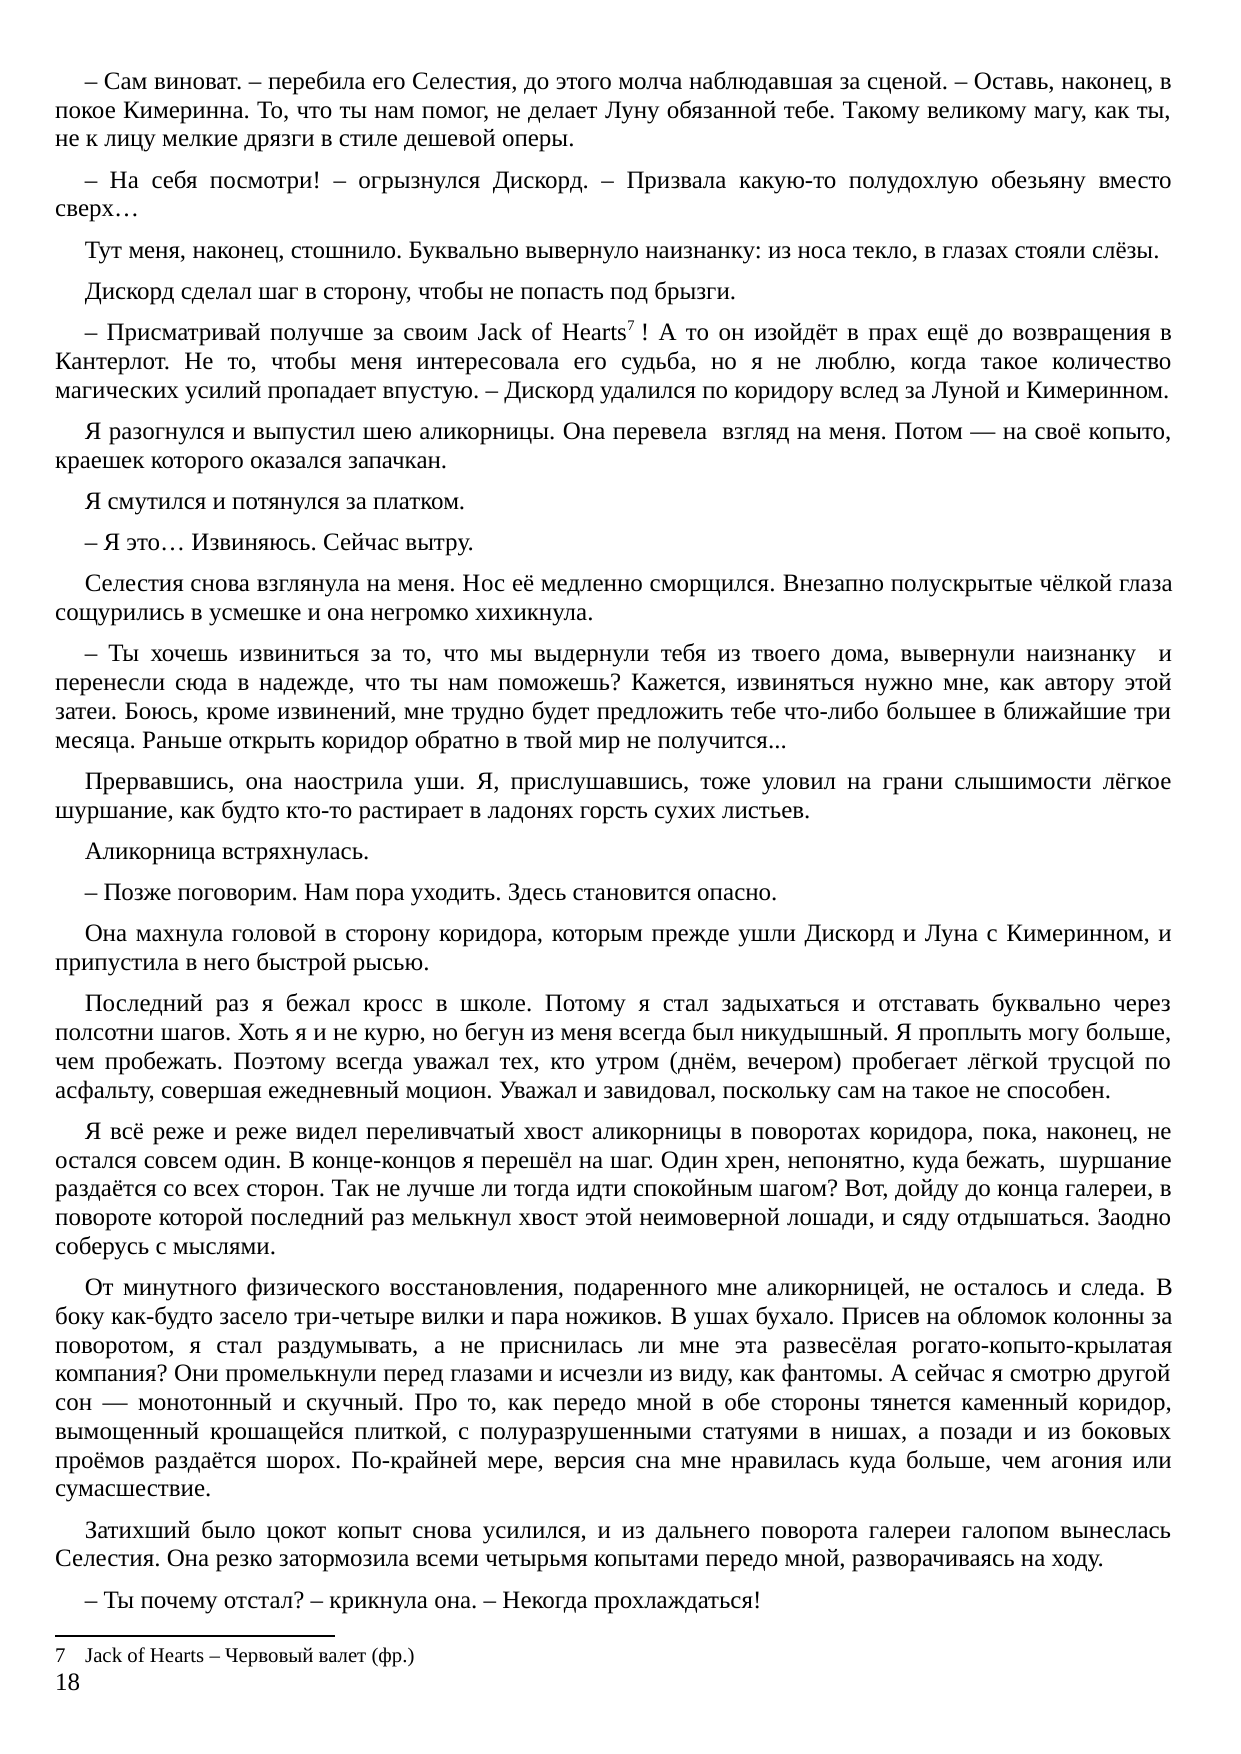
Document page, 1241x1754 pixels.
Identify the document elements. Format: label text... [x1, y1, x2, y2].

text Селестия снова взглянула на меня. Нос её медленно сморщился. Внезапно полускрытые чёлкой глаза сощурились в усмешке и она негромко хихикнула. [55, 568, 1173, 626]
text Jack of Hearts – Червовый валет (фр.) [55, 1642, 1173, 1667]
text – На себя посмотри! – огрызнулся Дискорд. – Призвала какую-то полудохлую обезьяну вместо сверх… [55, 165, 1173, 222]
text – Присматривай получше за своим Jack of Hearts ! А то он изойдёт в прах ещё до возвращения в Кантерлот. Не то, чтобы меня интересовала его судьба, но я не люблю, когда такое количество магических усилий пропадает впустую. – Дискорд удалился по коридору вслед за Луной и Кимеринном. [55, 317, 1173, 403]
text Я всё реже и реже видел переливчатый хвост аликорницы в поворотах коридора, пока, наконец, не остался совсем один. В конце-концов я перешёл на шаг. Один хрен, непонятно, куда бежать, шуршание раздаётся со всех сторон. Так не лучше ли тогда идти спокойным шагом? Вот, дойду до конца галереи, в повороте которой последний раз мелькнул хвост этой неимоверной лошади, и сяду отдышаться. Заодно соберусь с мыслями. [55, 1116, 1173, 1260]
text Затихший было цокот копыт снова усилился, и из дальнего поворота галереи галопом вынеслась Селестия. Она резко затормозила всеми четырьмя копытами передо мной, разворачиваясь на ходу. [55, 1515, 1173, 1572]
text – Ты почему отстал? – крикнула она. – Некогда прохлаждаться! [55, 1585, 1173, 1613]
text Она махнула головой в сторону коридора, которым прежде ушли Дискорд и Луна с Кимеринном, и припустила в него быстрой рысью. [55, 918, 1173, 976]
text От минутного физического восстановления, подаренного мне аликорницей, не осталось и следа. В боку как-будто засело три-четыре вилки и пара ножиков. В ушах бухало. Присев на обломок колонны за поворотом, я стал раздумывать, а не приснилась ли мне эта развесёлая рогато-копыто-крылатая компания? Они промелькнули перед глазами и исчезли из виду, как фантомы. А сейчас я смотрю другой сон — монотонный и скучный. Про то, как передо мной в обе стороны тянется каменный коридор, вымощенный крошащейся плиткой, с полуразрушенными статуями в нишах, а позади и из боковых проёмов раздаётся шорох. По-крайней мере, версия сна мне нравилась куда больше, чем агония или сумасшествие. [55, 1272, 1173, 1502]
text Тут меня, наконец, стошнило. Буквально вывернуло наизнанку: из носа текло, в глазах стояли слёзы. [55, 235, 1173, 263]
text Прервавшись, она наострила уши. Я, прислушавшись, тоже уловил на грани слышимости лёгкое шуршание, как будто кто-то растирает в ладонях горсть сухих листьев. [55, 766, 1173, 823]
text Я разогнулся и выпустил шею аликорницы. Она перевела взгляд на меня. Потом — на своё копыто, краешек которого оказался запачкан. [55, 416, 1173, 473]
text Последний раз я бежал кросс в школе. Потому я стал задыхаться и отставать буквально через полсотни шагов. Хоть я и не курю, но бегун из меня всегда был никудышный. Я проплыть могу больше, чем пробежать. Поэтому всегда уважал тех, кто утром (днём, вечером) пробегает лёгкой трусцой по асфальту, совершая ежедневный моцион. Уважал и завидовал, поскольку сам на такое не способен. [55, 988, 1173, 1103]
text Дискорд сделал шаг в сторону, чтобы не попасть под брызги. [55, 276, 1173, 305]
text – Ты хочешь извиниться за то, что мы выдернули тебя из твоего дома, вывернули наизнанку и перенесли сюда в надежде, что ты нам поможешь? Кажется, извиняться нужно мне, как автору этой затеи. Боюсь, кроме извинений, мне трудно будет предложить тебе что-либо большее в ближайшие три месяца. Раньше открыть коридор обратно в твой мир не получится... [55, 638, 1173, 753]
text Аликорница встряхнулась. [55, 836, 1173, 865]
text – Позже поговорим. Нам пора уходить. Здесь становится опасно. [55, 877, 1173, 906]
text – Я это… Извиняюсь. Сейчас вытру. [55, 527, 1173, 556]
text Я смутился и потянулся за платком. [55, 486, 1173, 515]
text – Сам виноват. – перебила его Селестия, до этого молча наблюдавшая за сценой. – Оставь, наконец, в покое Кимеринна. То, что ты нам помог, не делает Луну обязанной тебе. Такому великому магу, как ты, не к лицу мелкие дрязги в стиле дешевой оперы. [55, 66, 1173, 152]
